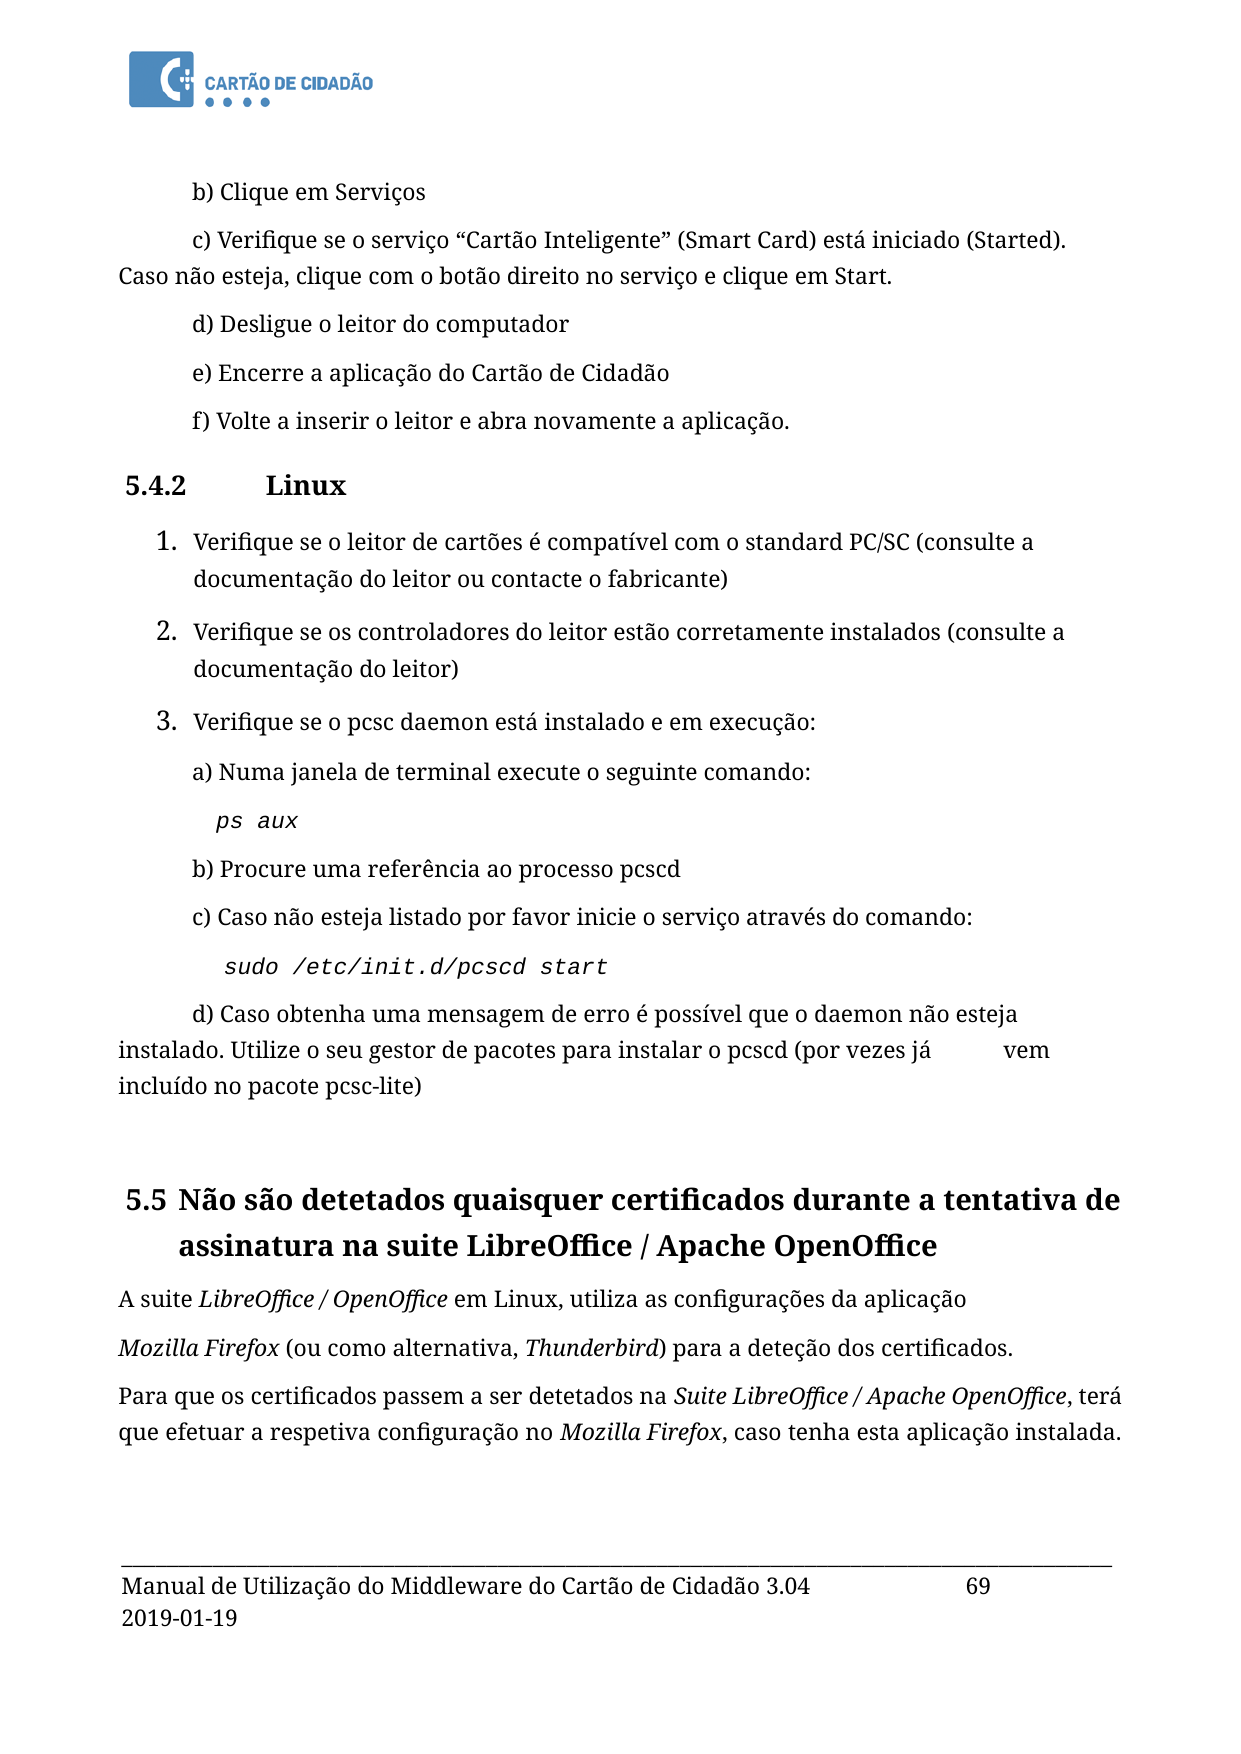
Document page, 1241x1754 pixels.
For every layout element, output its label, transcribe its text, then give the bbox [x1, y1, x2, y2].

text Para que os certificados passem a ser detetados na Suite LibreOffice / Apache OpenOffice, terá que efetuar a respetiva configuração no Mozilla Firefox, caso tenha esta aplicação instalada. [118, 1380, 1122, 1447]
text f) Volte a inserir o leitor e abra novamente a aplicação. [118, 405, 1122, 436]
text e) Encerre a aplicação do Cartão de Cidadão [118, 357, 1122, 388]
text a) Numa janela de terminal execute o seguinte comando: [118, 756, 1122, 787]
subtitle Linux [118, 466, 1122, 503]
text c) Caso não esteja listado por favor inicie o serviço através do comando: [118, 901, 1122, 932]
text A suite LibreOffice / OpenOffice em Linux, utiliza as configurações da aplicação [118, 1283, 1122, 1314]
text b) Procure uma referência ao processo pcscd [118, 853, 1122, 884]
text b) Clique em Serviços [118, 175, 1122, 207]
text Mozilla Firefox (ou como alternativa, Thunderbird) para a deteção dos certificados. [118, 1332, 1122, 1363]
text ps aux [118, 804, 1122, 836]
picture [127, 45, 420, 115]
text d) Caso obtenha uma mensagem de erro é possível que o daemon não esteja instalado. Utilize o seu gestor de pacotes para instalar o pcscd (por vezes já vem incluído no pacote pcsc-lite) [118, 998, 1122, 1101]
text d) Desligue o leitor do computador [118, 308, 1122, 339]
text c) Verifique se o serviço “Cartão Inteligente” (Smart Card) está iniciado (Started). Caso não esteja, clique com o botão direito no serviço e clique em Start. [118, 224, 1122, 291]
subtitle Não são detetados quaisquer certificados durante a tentativa de assinatura na suite LibreOffice / Apache OpenOffice [118, 1179, 1122, 1265]
list Verifique se o pcsc daemon está instalado e em execução: [156, 701, 1122, 738]
text sudo /etc/init.d/pcscd start [118, 950, 1122, 981]
list Verifique se o leitor de cartões é compatível com o standard PC/SC (consulte a documentação do leitor ou contacte o fabricante) [156, 521, 1122, 594]
list Verifique se os controladores do leitor estão corretamente instalados (consulte a documentação do leitor) [156, 611, 1122, 684]
